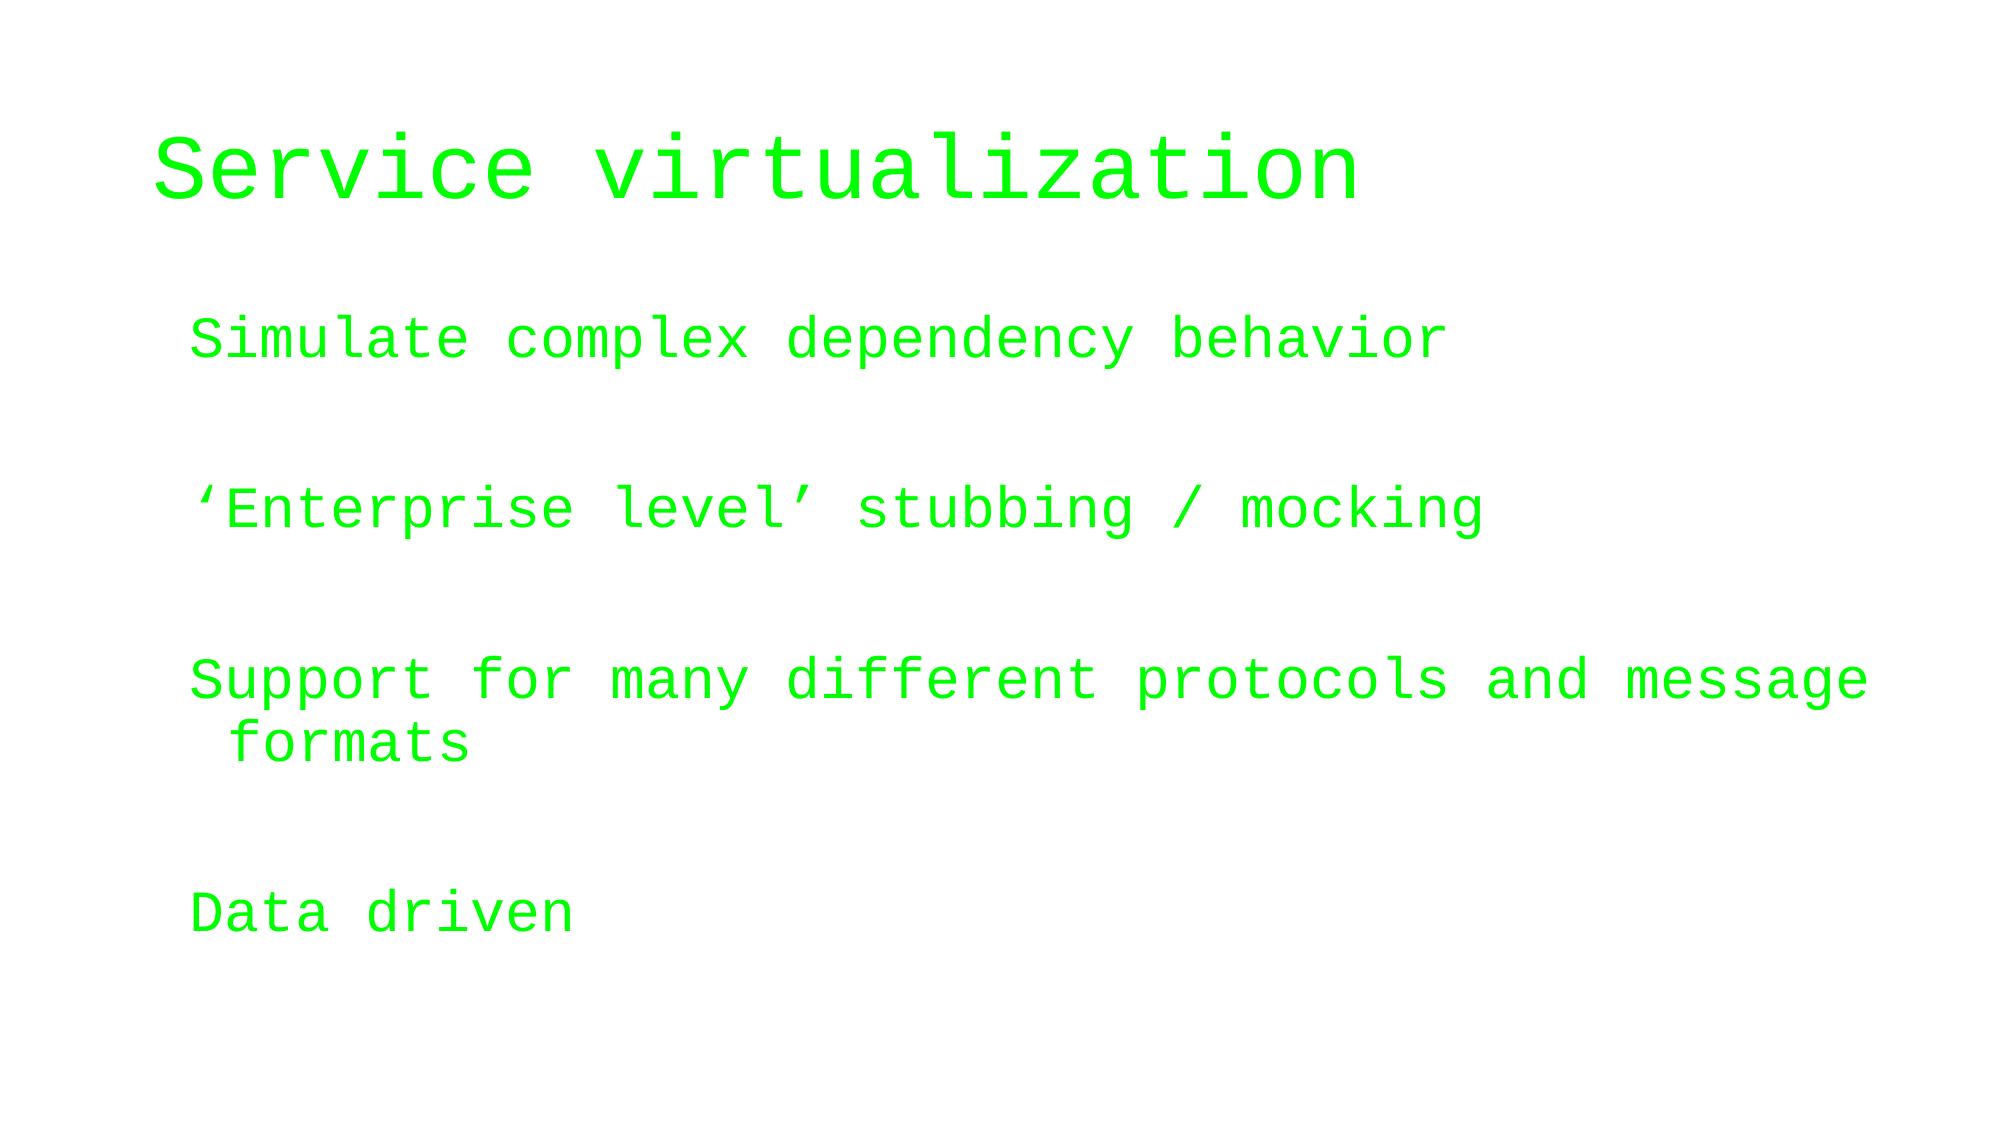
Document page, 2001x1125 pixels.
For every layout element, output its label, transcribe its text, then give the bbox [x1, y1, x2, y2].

list Simulate complex dependency behavior ‘Enterprise level’ stubbing / mocking Support for many different protocols and message formats Data driven [137, 299, 1966, 1014]
title Service virtualization [137, 59, 1863, 278]
